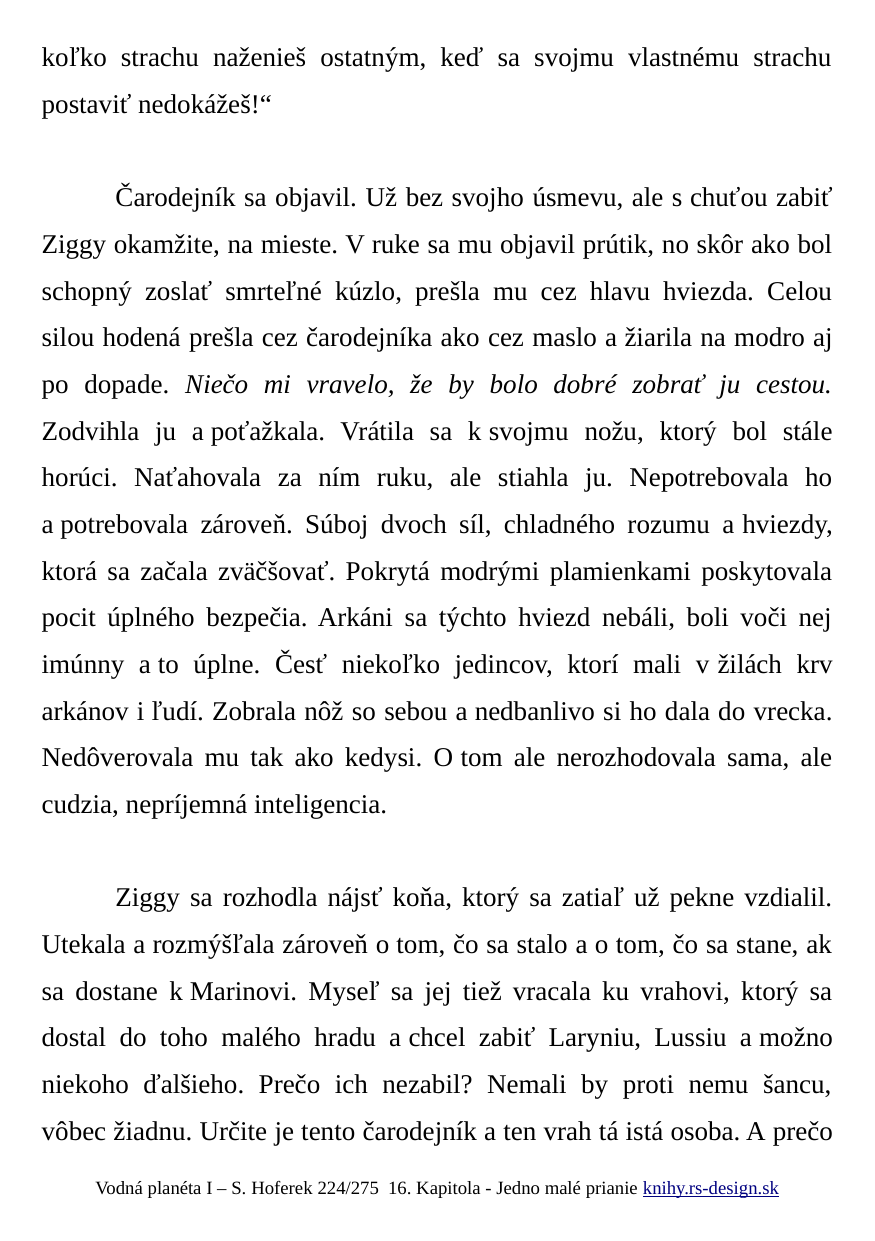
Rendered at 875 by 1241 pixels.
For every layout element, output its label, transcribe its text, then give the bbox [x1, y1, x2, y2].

text Ziggy sa rozhodla nájsť koňa, ktorý sa zatiaľ už pekne vzdialil. Utekala a rozmýšľala zároveň o tom, čo sa stalo a o tom, čo sa stane, ak sa dostane k Marinovi. Myseľ sa jej tiež vracala ku vrahovi, ktorý sa dostal do toho malého hradu a chcel zabiť Laryniu, Lussiu a možno niekoho ďalšieho. Prečo ich nezabil? Nemali by proti nemu šancu, vôbec žiadnu. Určite je tento čarodejník a ten vrah tá istá osoba. A prečo [41, 881, 833, 1146]
text koľko strachu naženieš ostatným, keď sa svojmu vlastnému strachu postaviť nedokážeš!“ [41, 41, 833, 119]
text Čarodejník sa objavil. Už bez svojho úsmevu, ale s chuťou zabiť Ziggy okamžite, na mieste. V ruke sa mu objavil prútik, no skôr ako bol schopný zoslať smrteľné kúzlo, prešla mu cez hlavu hviezda. Celou silou hodená prešla cez čarodejníka ako cez maslo a žiarila na modro aj po dopade. Niečo mi vravelo, že by bolo dobré zobrať ju cestou. Zodvihla ju a poťažkala. Vrátila sa k svojmu nožu, ktorý bol stále horúci. Naťahovala za ním ruku, ale stiahla ju. Nepotrebovala ho a potrebovala zároveň. Súboj dvoch síl, chladného rozumu a hviezdy, ktorá sa začala zväčšovať. Pokrytá modrými plamienkami poskytovala pocit úplného bezpečia. Arkáni sa týchto hviezd nebáli, boli voči nej imúnny a to úplne. Česť niekoľko jedincov, ktorí mali v žilách krv arkánov i ľudí. Zobrala nôž so sebou a nedbanlivo si ho dala do vrecka. Nedôverovala mu tak ako kedysi. O tom ale nerozhodovala sama, ale cudzia, nepríjemná inteligencia. [41, 181, 833, 819]
